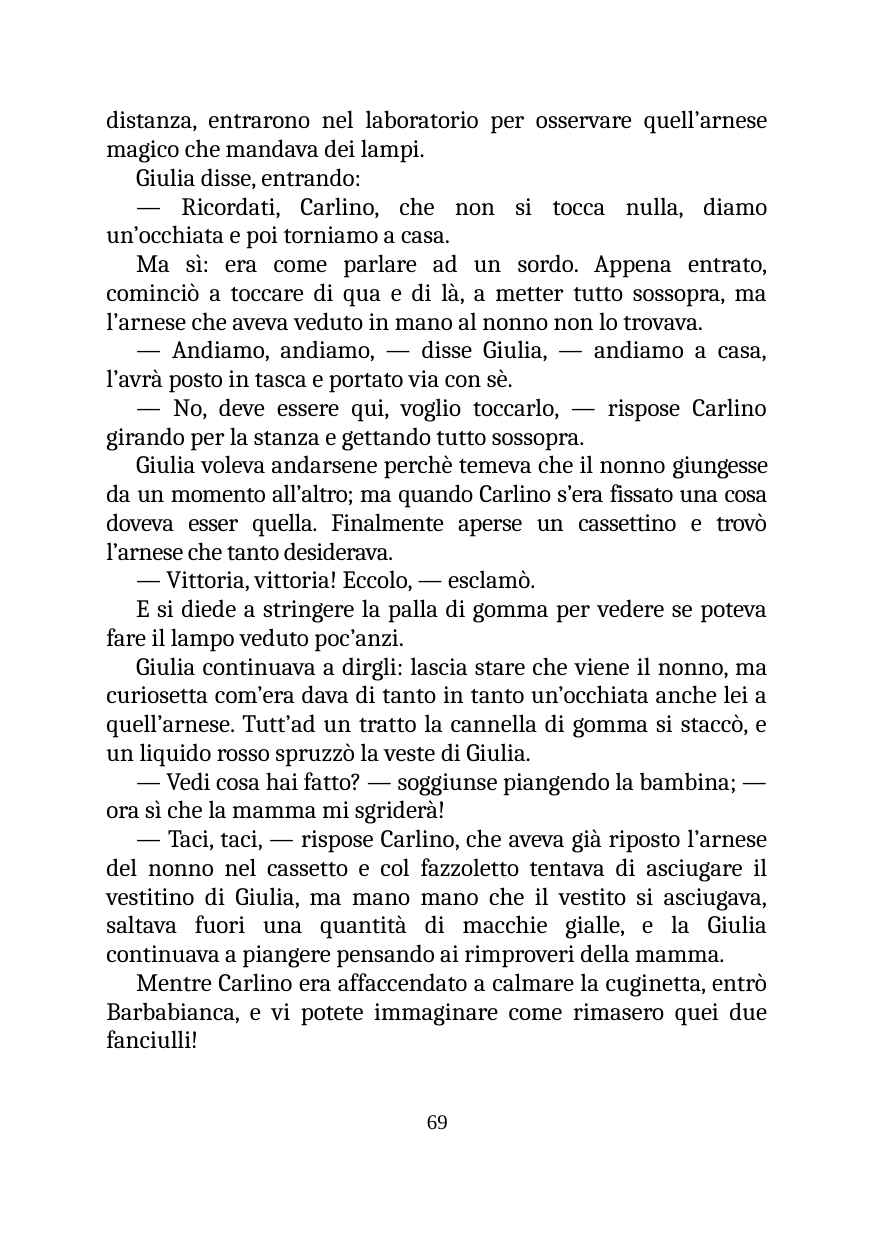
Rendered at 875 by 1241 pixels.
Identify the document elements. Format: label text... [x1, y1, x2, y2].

text Ma sì: era come parlare ad un sordo. Appena entrato, cominciò a toccare di qua e di là, a metter tutto sossopra, ma l’arnese che aveva veduto in mano al nonno non lo trovava. [106, 250, 768, 336]
text — Vittoria, vittoria! Eccolo, — esclamò. [106, 566, 768, 595]
text — Taci, taci, — rispose Carlino, che aveva già riposto l’arnese del nonno nel cassetto e col fazzoletto tentava di asciugare il vestitino di Giulia, ma mano mano che il vestito si asciugava, saltava fuori una quantità di macchie gialle, e la Giulia continuava a piangere pensando ai rimproveri della mamma. [106, 825, 768, 969]
text — Vedi cosa hai fatto? — soggiunse piangendo la bambina; — ora sì che la mamma mi sgriderà! [106, 767, 768, 825]
text — No, deve essere qui, voglio toccarlo, — rispose Carlino girando per la stanza e gettando tutto sossopra. [106, 394, 768, 451]
text distanza, entrarono nel laboratorio per osservare quell’arnese magico che mandava dei lampi. [106, 106, 768, 164]
text E si diede a stringere la palla di gomma per vedere se poteva fare il lampo veduto poc’anzi. [106, 595, 768, 652]
text Giulia disse, entrando: [106, 164, 768, 192]
text — Ricordati, Carlino, che non si tocca nulla, diamo un’occhiata e poi torniamo a casa. [106, 192, 768, 250]
text Giulia voleva andarsene perchè temeva che il nonno giungesse da un momento all’altro; ma quando Carlino s’era fissato una cosa doveva esser quella. Finalmente aperse un cassettino e trovò l’arnese che tanto desiderava. [106, 451, 768, 566]
text Mentre Carlino era affaccendato a calmare la cuginetta, entrò Barbabianca, e vi potete immaginare come rimasero quei due fanciulli! [106, 969, 768, 1055]
text Giulia continuava a dirgli: lascia stare che viene il nonno, ma curiosetta com’era dava di tanto in tanto un’occhiata anche lei a quell’arnese. Tutt’ad un tratto la cannella di gomma si staccò, e un liquido rosso spruzzò la veste di Giulia. [106, 652, 768, 767]
text — Andiamo, andiamo, — disse Giulia, — andiamo a casa, l’avrà posto in tasca e portato via con sè. [106, 336, 768, 394]
